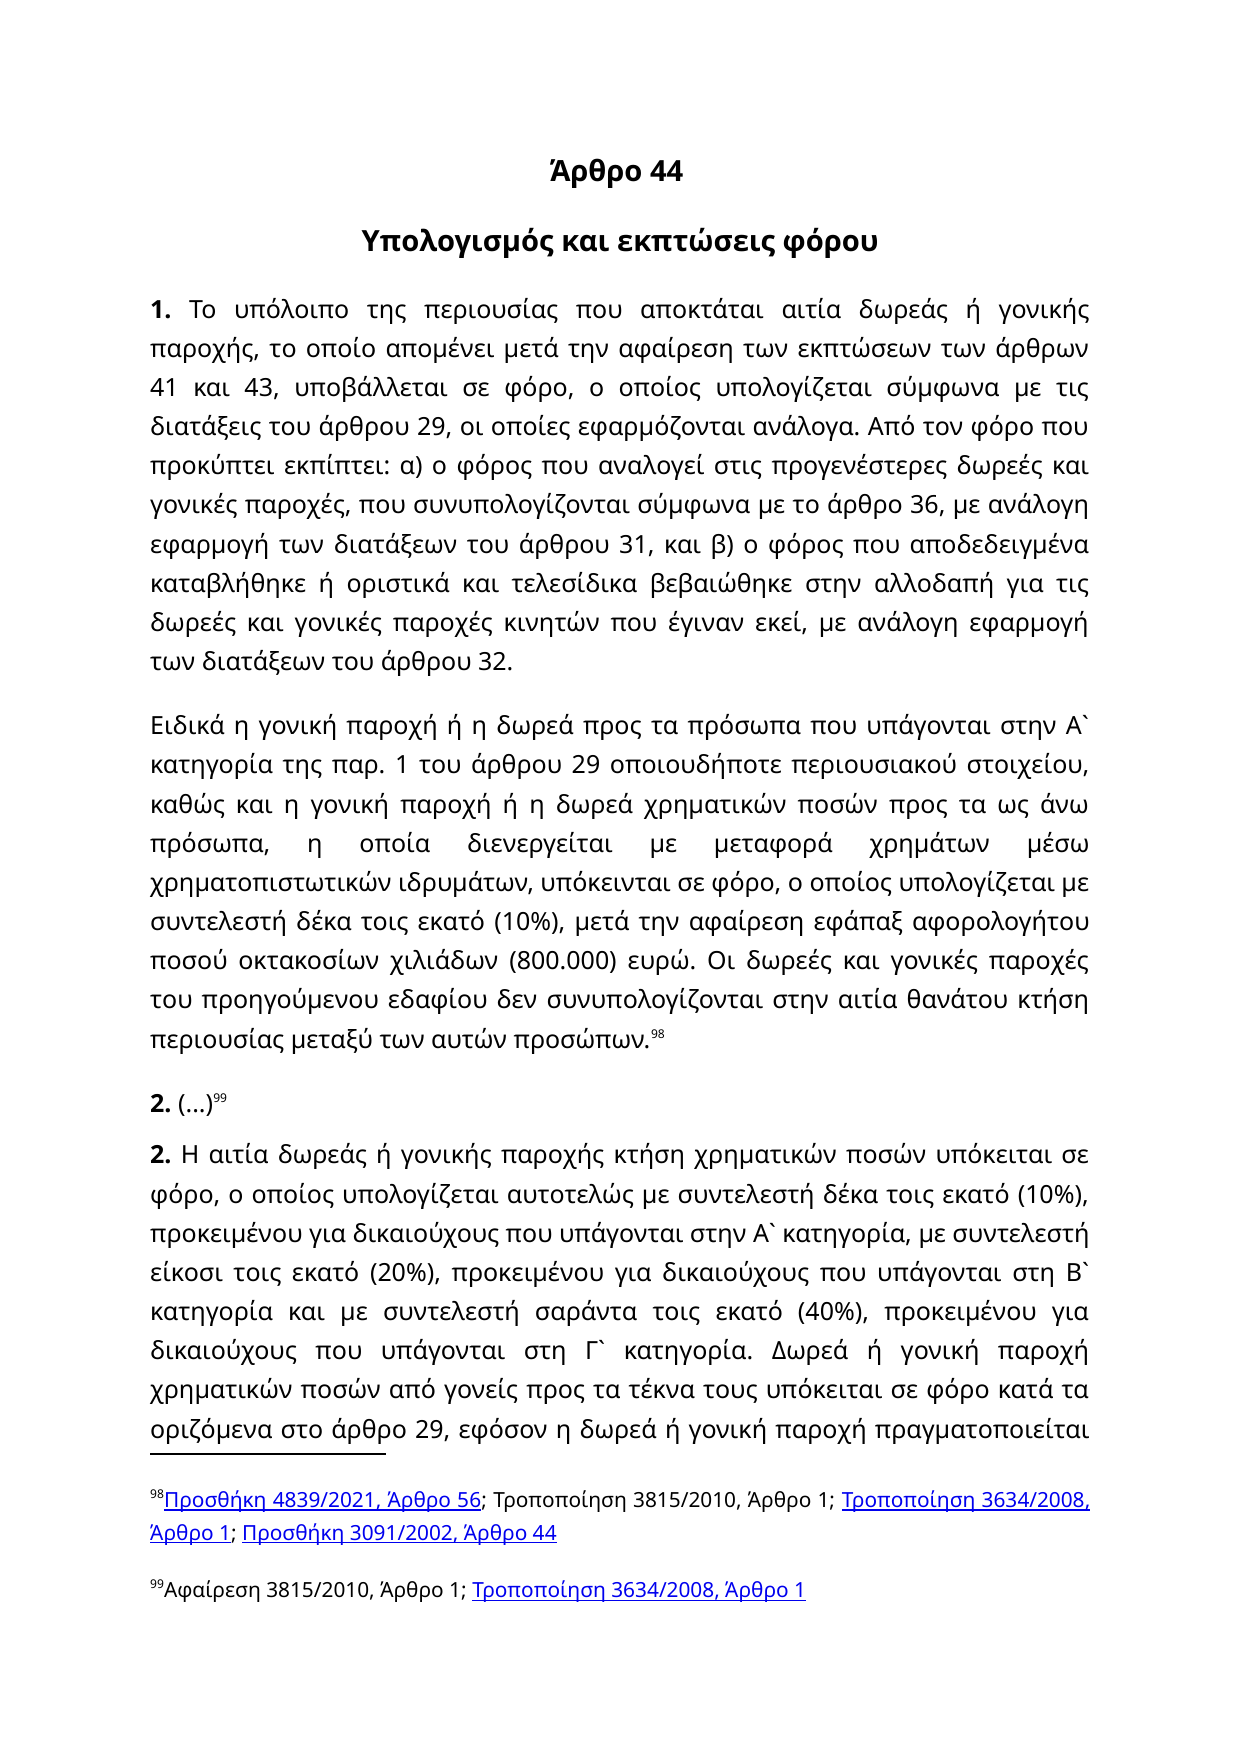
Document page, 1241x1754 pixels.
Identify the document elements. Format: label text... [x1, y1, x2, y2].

text 1. Το υπόλοιπο της περιουσίας που αποκτάται αιτία δωρεάς ή γονικής παροχής, το οποίο απομένει μετά την αφαίρεση των εκπτώσεων των άρθρων 41 και 43, υποβάλλεται σε φόρο, ο οποίος υπολογίζεται σύμφωνα με τις διατάξεις του άρθρου 29, οι οποίες εφαρμόζονται ανάλογα. Από τον φόρο που προκύπτει εκπίπτει: α) ο φόρος που αναλογεί στις προγενέστερες δωρεές και γονικές παροχές, που συνυπολογίζονται σύμφωνα με το άρθρο 36, με ανάλογη εφαρμογή των διατάξεων του άρθρου 31, και β) ο φόρος που αποδεδειγμένα καταβλήθηκε ή οριστικά και τελεσίδικα βεβαιώθηκε στην αλλοδαπή για τις δωρεές και γονικές παροχές κινητών που έγιναν εκεί, με ανάλογη εφαρμογή των διατάξεων του άρθρου 32. [150, 291, 1090, 678]
text 2. Η αιτία δωρεάς ή γονικής παροχής κτήση χρηματικών ποσών υπόκειται σε φόρο, ο οποίος υπολογίζεται αυτοτελώς με συντελεστή δέκα τοις εκατό (10%), προκειμένου για δικαιούχους που υπάγονται στην Α` κατηγορία, με συντελεστή είκοσι τοις εκατό (20%), προκειμένου για δικαιούχους που υπάγονται στη Β` κατηγορία και με συντελεστή σαράντα τοις εκατό (40%), προκειμένου για δικαιούχους που υπάγονται στη Γ` κατηγορία. Δωρεά ή γονική παροχή χρηματικών ποσών από γονείς προς τα τέκνα τους υπόκειται σε φόρο κατά τα οριζόμενα στο άρθρο 29, εφόσον η δωρεά ή γονική παροχή πραγματοποιείται [150, 1137, 1090, 1445]
subtitle Άρθρο 44 [150, 150, 1090, 190]
text 2. (...) [150, 1085, 1090, 1119]
text Προσθήκη 4839/2021, Άρθρο 56; Τροποποίηση 3815/2010, Άρθρο 1; Τροποποίηση 3634/2008, Άρθρο 1; Προσθήκη 3091/2002, Άρθρο 44 [150, 1485, 1090, 1546]
text Αφαίρεση 3815/2010, Άρθρο 1; Τροποποίηση 3634/2008, Άρθρο 1 [150, 1576, 1090, 1604]
text Ειδικά η γονική παροχή ή η δωρεά προς τα πρόσωπα που υπάγονται στην Α` κατηγορία της παρ. 1 του άρθρου 29 οποιουδήποτε περιουσιακού στοιχείου, καθώς και η γονική παροχή ή η δωρεά χρηματικών ποσών προς τα ως άνω πρόσωπα, η οποία διενεργείται με μεταφορά χρημάτων μέσω χρηματοπιστωτικών ιδρυμάτων, υπόκεινται σε φόρο, ο οποίος υπολογίζεται με συντελεστή δέκα τοις εκατό (10%), μετά την αφαίρεση εφάπαξ αφορολογήτου ποσού οκτακοσίων χιλιάδων (800.000) ευρώ. Οι δωρεές και γονικές παροχές του προηγούμενου εδαφίου δεν συνυπολογίζονται στην αιτία θανάτου κτήση περιουσίας μεταξύ των αυτών προσώπων. [150, 708, 1090, 1055]
subtitle Υπολογισμός και εκπτώσεις φόρου [150, 221, 1090, 260]
